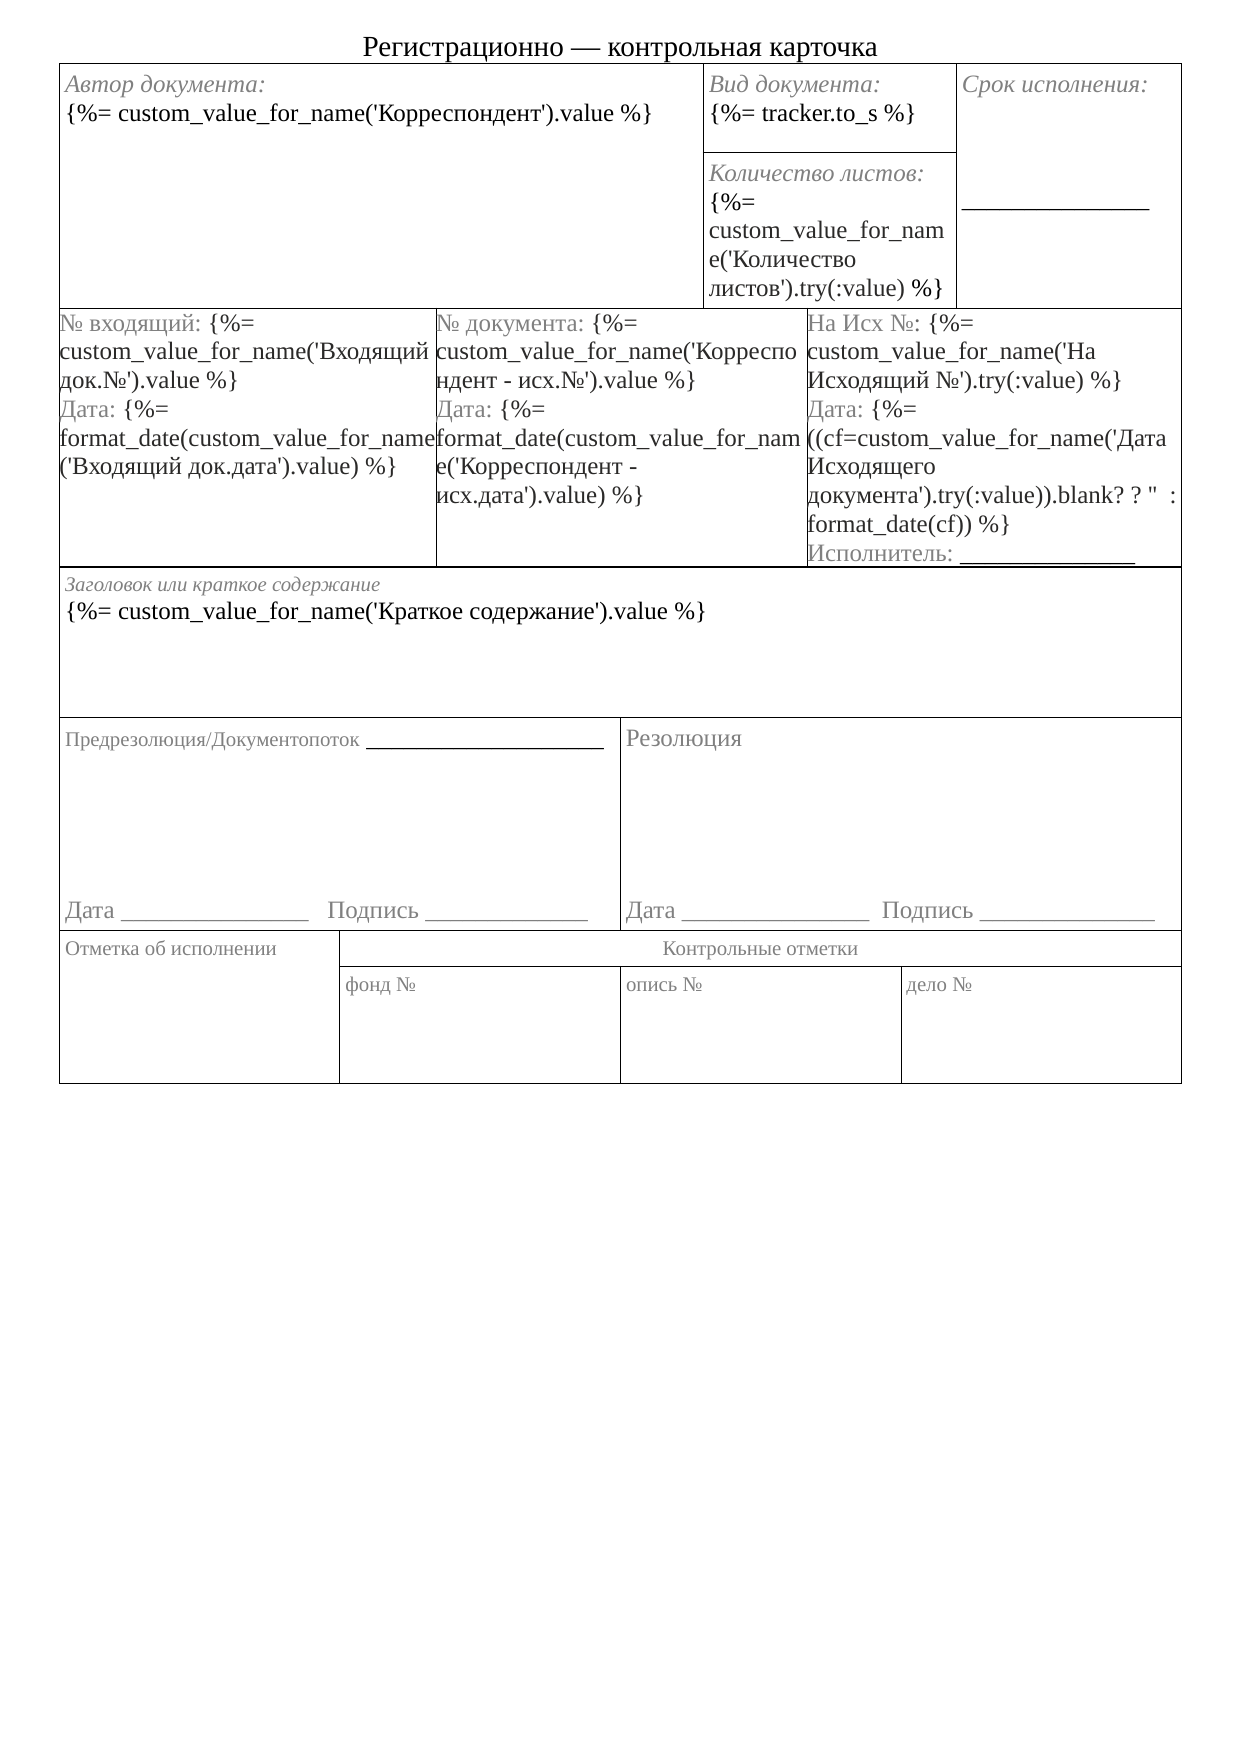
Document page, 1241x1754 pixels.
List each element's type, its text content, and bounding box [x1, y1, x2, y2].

table_cell дело № [902, 967, 1181, 1083]
table_header Автор документа: {%= custom_value_for_name('Корреспондент').value %} [60, 64, 703, 307]
table_cell фонд № [340, 967, 620, 1083]
table_cell Резолюция Дата _______________ Подпись ______________ [621, 718, 1181, 930]
table_cell Количество листов: {%= custom_value_for_name('Количество листов').try(:value) %} [704, 153, 956, 307]
table_header Срок исполнения: _______________ [957, 64, 1181, 307]
table_header Контрольные отметки [340, 931, 1181, 966]
table_cell опись № [621, 967, 901, 1083]
table_cell № входящий: {%= custom_value_for_name('Входящий док.№').value %} Дата: {%= format_date(custom_value_for_name('Входящий док.дата').value) %} [60, 309, 436, 566]
table_header Отметка об исполнении [60, 931, 339, 1083]
table_header Заголовок или краткое содержание {%= custom_value_for_name('Краткое содержание').value %} [60, 568, 1181, 717]
text Регистрационно — контрольная карточка [59, 29, 1181, 63]
table_cell На Исх №: {%= custom_value_for_name('На Исходящий №').try(:value) %} Дата: {%= ((cf=custom_value_for_name('Дата Исходящего документа').try(:value)).blank? ? '' : format_date(cf)) %} Исполнитель: ______________ [808, 309, 1181, 566]
table_cell № документа: {%= custom_value_for_name('Корреспондент - исх.№').value %} Дата: {%= format_date(custom_value_for_name('Корреспондент - исх.дата').value) %} [437, 309, 807, 566]
table_header Вид документа: {%= tracker.to_s %} [704, 64, 956, 152]
table_cell Предрезолюция/Документопоток ___________________ Дата _______________ Подпись _____________ [60, 718, 620, 930]
